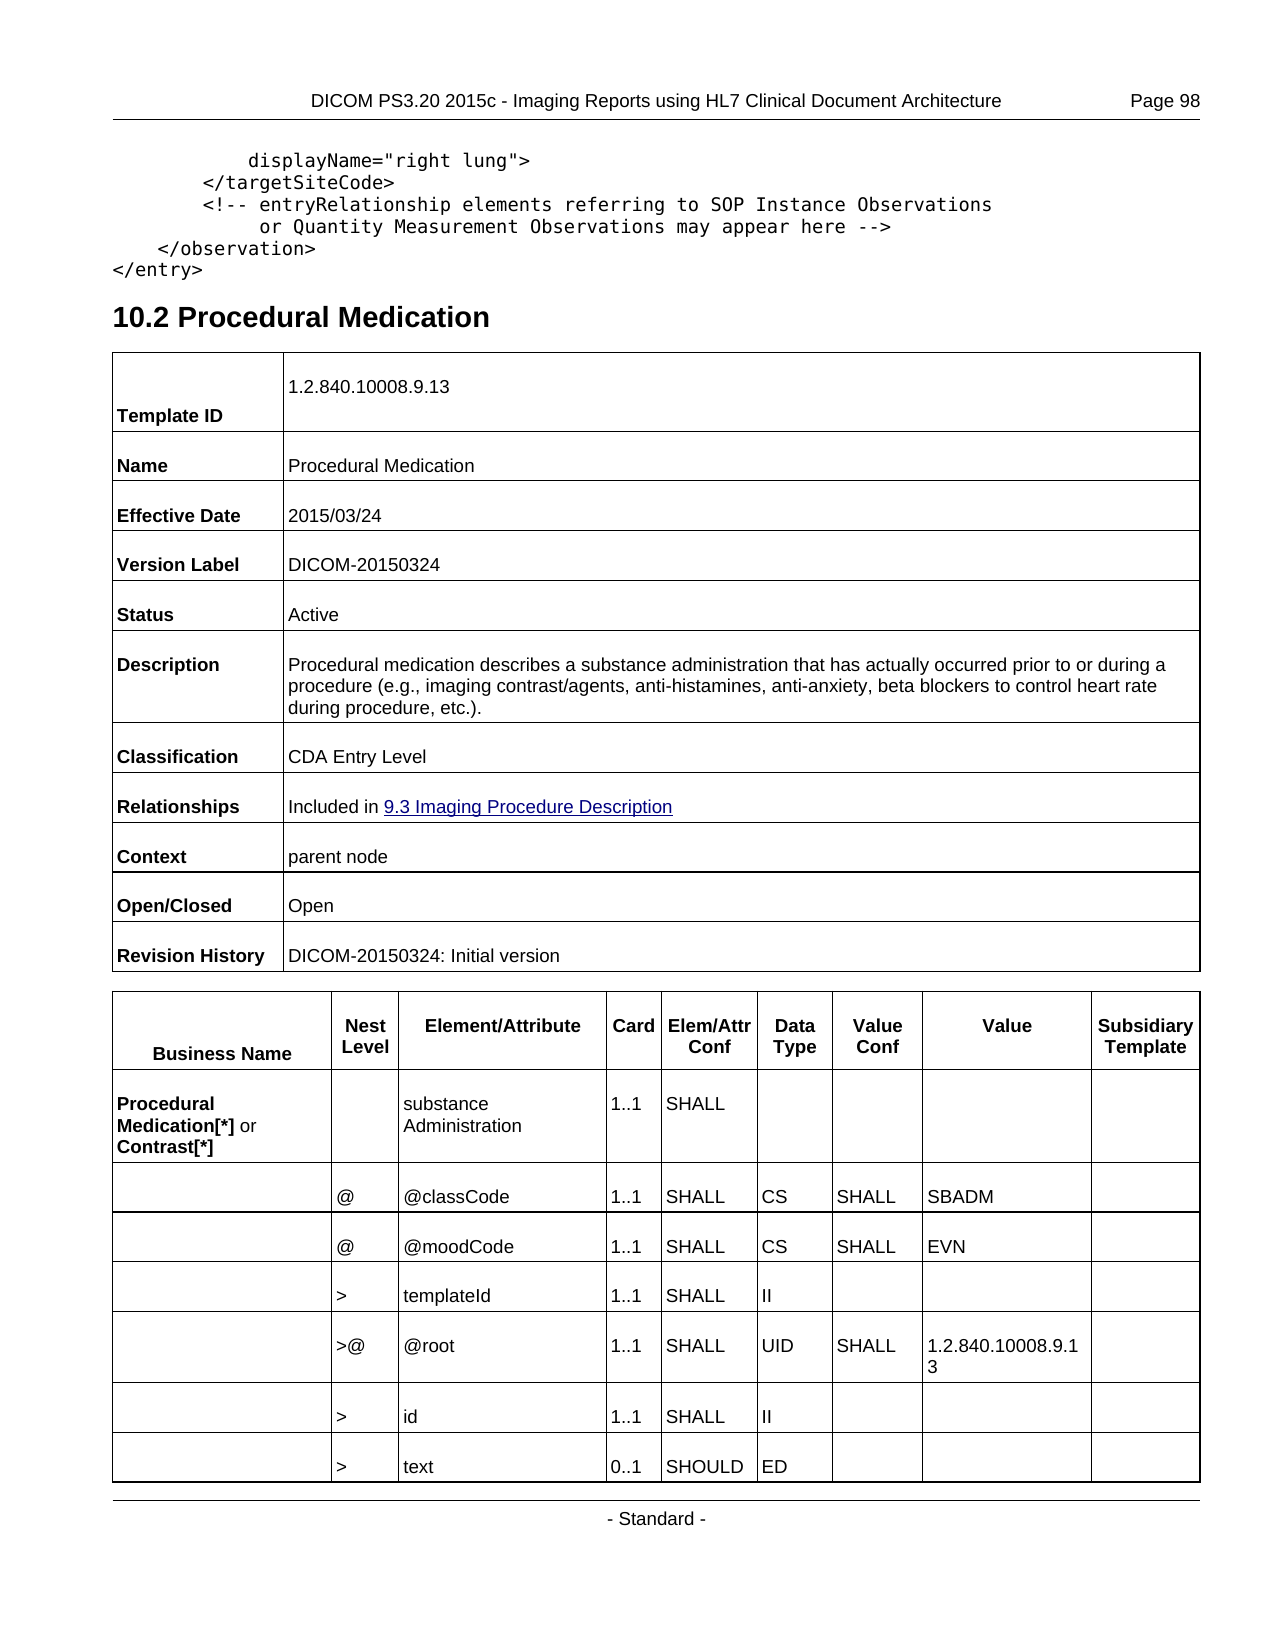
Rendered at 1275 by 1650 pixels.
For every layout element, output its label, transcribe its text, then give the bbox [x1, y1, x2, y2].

table_cell Version Label [113, 531, 283, 580]
table_cell Open/Closed [113, 873, 283, 921]
table_cell Effective Date [113, 481, 283, 530]
table_cell II [758, 1383, 832, 1432]
table_header Card [607, 992, 661, 1069]
table_header 1.2.840.10008.9.13 [284, 353, 1199, 431]
table_cell Procedural​Medication[*] or Contrast[*] [113, 1070, 331, 1162]
table_cell [113, 1262, 331, 1311]
table_cell Classification [113, 723, 283, 772]
table_cell UID [758, 1312, 832, 1382]
table_cell 2015/03/24 [284, 481, 1199, 530]
table_cell CS [758, 1163, 832, 1211]
table_header Business Name [113, 992, 331, 1069]
table_cell Procedural Medication [284, 432, 1199, 480]
table_cell Description [113, 631, 283, 722]
table_cell text [399, 1433, 606, 1481]
table_cell [833, 1262, 922, 1311]
table_cell Name [113, 432, 283, 480]
table_cell SHALL [833, 1163, 922, 1211]
table_header Value Conf [833, 992, 922, 1069]
table_cell [1092, 1433, 1199, 1481]
text displayName="right lung"> </targetSiteCode> <!-- entryRelationship elements referring to SOP Instance Observations or Quantity Measurement Observations may appear here --> </observation> </entry> [112, 150, 1200, 281]
table_cell SHALL [662, 1383, 757, 1432]
table_cell [758, 1070, 832, 1162]
table_cell SHOULD [662, 1433, 757, 1481]
table_cell @ [332, 1163, 398, 1211]
table_cell [113, 1213, 331, 1261]
table_cell Included in 9.3 Imaging Procedure Description [284, 773, 1199, 822]
table_cell Status [113, 581, 283, 629]
table_cell SHALL [662, 1163, 757, 1211]
table_cell [833, 1070, 922, 1162]
table_cell CDA Entry Level [284, 723, 1199, 772]
table_cell SHALL [662, 1262, 757, 1311]
table_cell [113, 1312, 331, 1382]
table_cell @classCode [399, 1163, 606, 1211]
table_cell DICOM-20150324 [284, 531, 1199, 580]
table_cell 0..1 [607, 1433, 661, 1481]
table_header Nest Level [332, 992, 398, 1069]
table_cell [923, 1433, 1091, 1481]
table_cell [923, 1070, 1091, 1162]
table_cell @ [332, 1213, 398, 1261]
table_cell [833, 1433, 922, 1481]
table_cell [1092, 1262, 1199, 1311]
table_cell [332, 1070, 398, 1162]
table_cell Revision History [113, 922, 283, 971]
table_header Template ID [113, 353, 283, 431]
table_cell EVN [923, 1213, 1091, 1261]
table_cell SHALL [662, 1213, 757, 1261]
table_cell [113, 1383, 331, 1432]
table_cell SHALL [662, 1312, 757, 1382]
table_cell SHALL [833, 1213, 922, 1261]
table_cell [113, 1433, 331, 1481]
table_cell DICOM-20150324: Initial version [284, 922, 1199, 971]
table_cell Relationships [113, 773, 283, 822]
table_cell 1..1 [607, 1163, 661, 1211]
table_cell id [399, 1383, 606, 1432]
table_cell 1..1 [607, 1070, 661, 1162]
table_cell Active [284, 581, 1199, 629]
table_cell parent node [284, 823, 1199, 871]
table_cell CS [758, 1213, 832, 1261]
table_cell substance​Administration [399, 1070, 606, 1162]
text 10.2 Procedural Medication [112, 300, 1200, 333]
table_cell >@ [332, 1312, 398, 1382]
table_cell [1092, 1070, 1199, 1162]
table_cell SHALL [833, 1312, 922, 1382]
table_cell 1..1 [607, 1213, 661, 1261]
table_cell > [332, 1262, 398, 1311]
table_cell @moodCode [399, 1213, 606, 1261]
table_cell [833, 1383, 922, 1432]
table_cell template​Id [399, 1262, 606, 1311]
table_cell II [758, 1262, 832, 1311]
table_cell Context [113, 823, 283, 871]
table_cell SBADM [923, 1163, 1091, 1211]
table_header Subsidiary Template [1092, 992, 1199, 1069]
table_cell 1..1 [607, 1383, 661, 1432]
table_header Element/​Attribute [399, 992, 606, 1069]
table_cell [1092, 1213, 1199, 1261]
table_cell > [332, 1383, 398, 1432]
table_header Data Type [758, 992, 832, 1069]
table_cell [923, 1383, 1091, 1432]
table_cell 1.2.840.10008.9.13 [923, 1312, 1091, 1382]
table_cell Procedural medication describes a substance administration that has actually occurred prior to or during a procedure (e.g., imaging contrast/agents, anti-histamines, anti-anxiety, beta blockers to control heart rate during procedure, etc.). [284, 631, 1199, 722]
table_cell [923, 1262, 1091, 1311]
table_cell [1092, 1163, 1199, 1211]
table_cell [1092, 1312, 1199, 1382]
table_cell [113, 1163, 331, 1211]
table_header Value [923, 992, 1091, 1069]
table_cell ED [758, 1433, 832, 1481]
table_header Elem/Attr Conf [662, 992, 757, 1069]
table_cell [1092, 1383, 1199, 1432]
table_cell @root [399, 1312, 606, 1382]
table_cell > [332, 1433, 398, 1481]
table_cell Open [284, 873, 1199, 921]
table_cell 1..1 [607, 1312, 661, 1382]
table_cell SHALL [662, 1070, 757, 1162]
table_cell 1..1 [607, 1262, 661, 1311]
